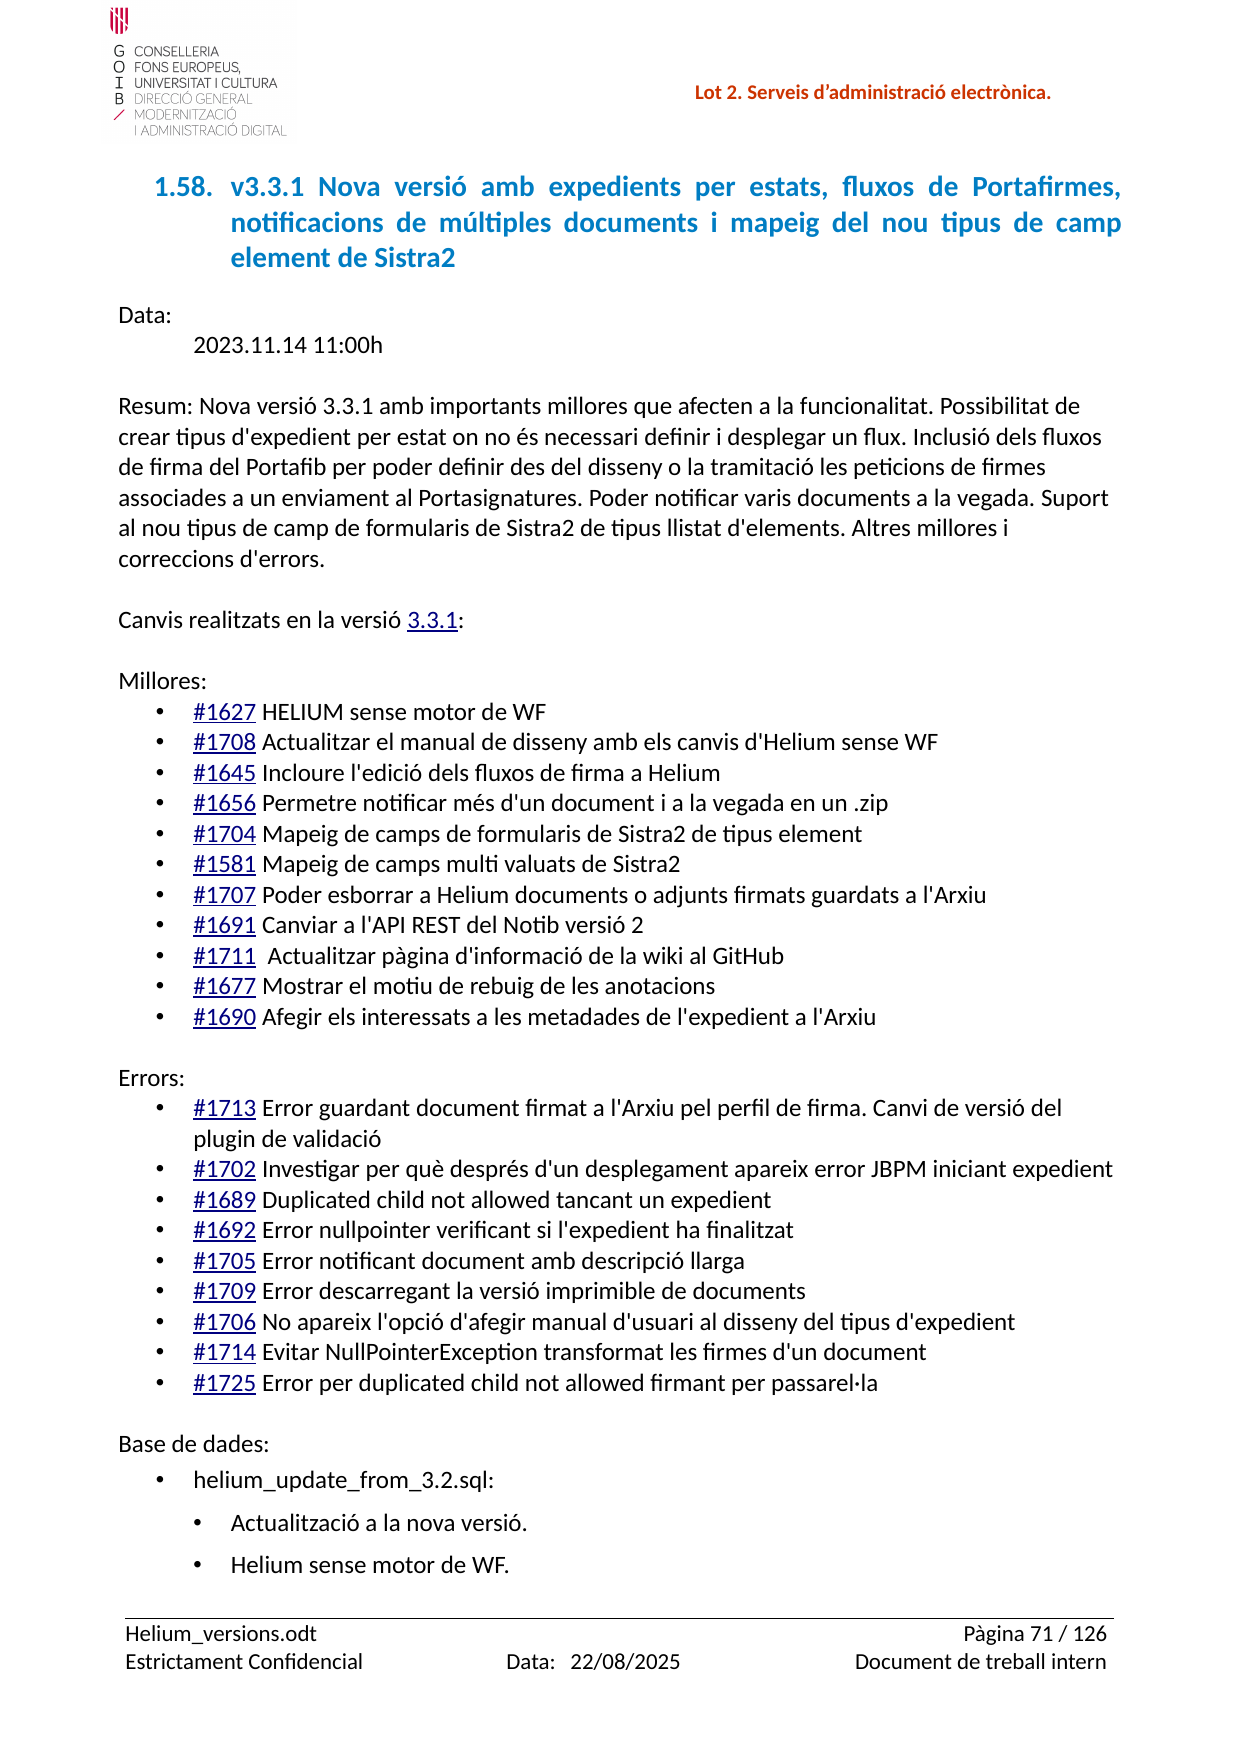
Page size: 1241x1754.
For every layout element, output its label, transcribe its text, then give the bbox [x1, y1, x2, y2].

list #1690 Afegir els interessats a les metadades de l'expedient a l'Arxiu [156, 1001, 1122, 1031]
list #1627 HELIUM sense motor de WF [156, 696, 1122, 726]
list #1645 Incloure l'edició dels fluxos de firma a Helium [156, 757, 1122, 787]
text Millores: [118, 665, 1122, 696]
list #1677 Mostrar el motiu de rebuig de les anotacions [156, 970, 1122, 1001]
list #1692 Error nullpointer verificant si l'expedient ha finalitzat [156, 1214, 1122, 1245]
list #1713 Error guardant document firmat a l'Arxiu pel perfil de firma. Canvi de versió del plugin de validació [156, 1092, 1122, 1153]
list #1711 Actualitzar pàgina d'informació de la wiki al GitHub [156, 940, 1122, 970]
picture [100, 0, 297, 144]
text Data: [118, 299, 1122, 329]
list #1725 Error per duplicated child not allowed firmant per passarel·la [156, 1367, 1122, 1398]
list Helium sense motor de WF. [193, 1549, 1122, 1580]
list #1689 Duplicated child not allowed tancant un expedient [156, 1184, 1122, 1214]
list #1656 Permetre notificar més d'un document i a la vegada en un .zip [156, 787, 1122, 818]
text Base de dades: [118, 1428, 1122, 1459]
list #1704 Mapeig de camps de formularis de Sistra2 de tipus element [156, 818, 1122, 848]
subtitle v3.3.1 Nova versió amb expedients per estats, fluxos de Portafirmes, notificacions de múltiples documents i mapeig del nou tipus de camp element de Sistra2 [153, 168, 1122, 275]
list helium_update_from_3.2.sql: [156, 1464, 1122, 1495]
text Canvis realitzats en la versió 3.3.1: [118, 604, 1122, 634]
list #1705 Error notificant document amb descripció llarga [156, 1245, 1122, 1276]
list #1691 Canviar a l'API REST del Notib versió 2 [156, 909, 1122, 940]
list #1707 Poder esborrar a Helium documents o adjunts firmats guardats a l'Arxiu [156, 879, 1122, 909]
list #1708 Actualitzar el manual de disseny amb els canvis d'Helium sense WF [156, 726, 1122, 757]
list #1714 Evitar NullPointerException transformat les firmes d'un document [156, 1337, 1122, 1367]
list #1709 Error descarregant la versió imprimible de documents [156, 1276, 1122, 1306]
text Resum: Nova versió 3.3.1 amb importants millores que afecten a la funcionalitat. Possibilitat de crear tipus d'expedient per estat on no és necessari definir i desplegar un flux. Inclusió dels fluxos de firma del Portafib per poder definir des del disseny o la tramitació les peticions de firmes associades a un enviament al Portasignatures. Poder notificar varis documents a la vegada. Suport al nou tipus de camp de formularis de Sistra2 de tipus llistat d'elements. Altres millores i correccions d'errors. [118, 390, 1122, 573]
list #1581 Mapeig de camps multi valuats de Sistra2 [156, 848, 1122, 879]
text 2023.11.14 11:00h [118, 329, 1122, 360]
list Actualització a la nova versió. [193, 1507, 1122, 1537]
text Errors: [118, 1062, 1122, 1092]
list #1706 No apareix l'opció d'afegir manual d'usuari al disseny del tipus d'expedient [156, 1306, 1122, 1337]
list #1702 Investigar per què després d'un desplegament apareix error JBPM iniciant expedient [156, 1153, 1122, 1184]
